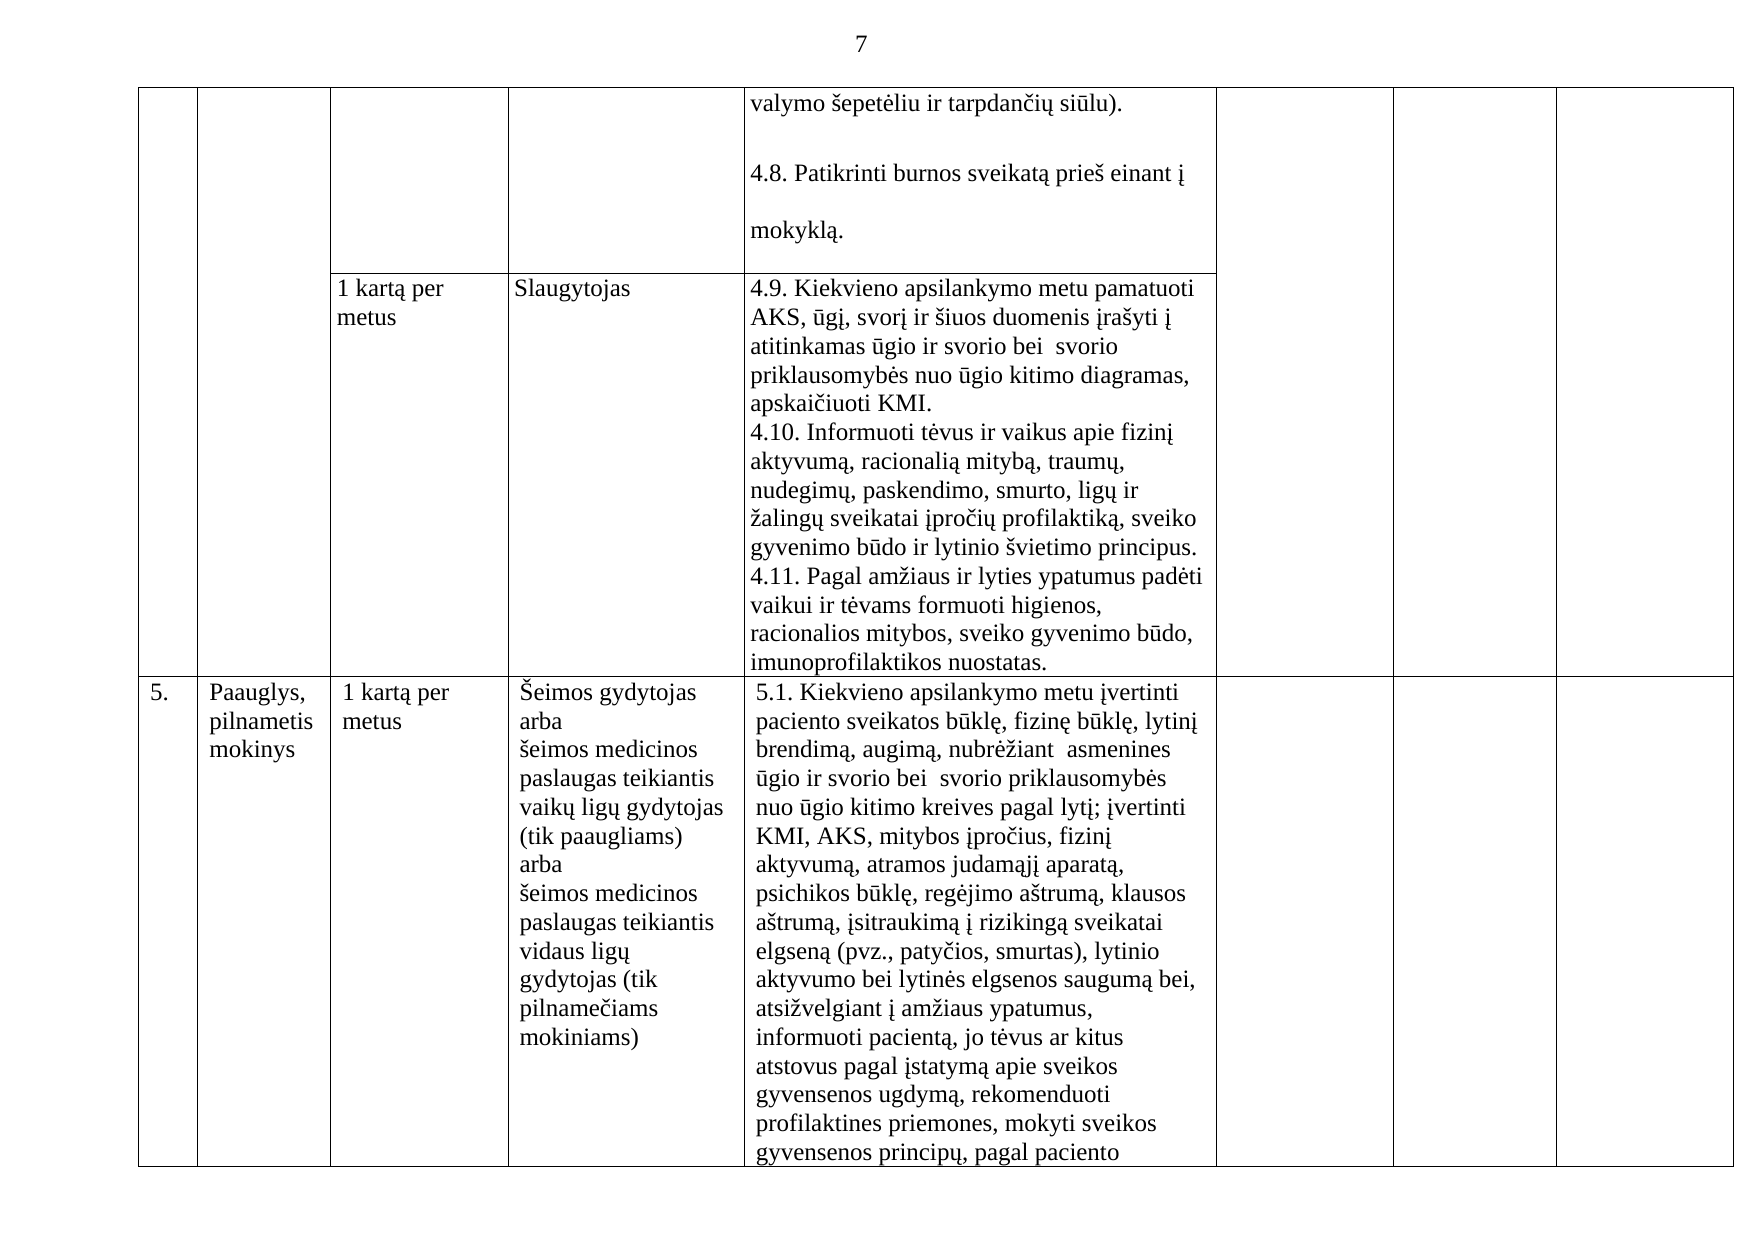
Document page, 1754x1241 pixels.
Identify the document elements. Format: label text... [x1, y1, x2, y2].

table_cell [1394, 88, 1556, 676]
table_cell 5.1. Kiekvieno apsilankymo metu įvertinti paciento sveikatos būklę, fizinę būklę, lytinį brendimą, augimą, nubrėžiant asmenines ūgio ir svorio bei svorio priklausomybės nuo ūgio kitimo kreives pagal lytį; įvertinti KMI, AKS, mitybos įpročius, fizinį aktyvumą, atramos judamąjį aparatą, psichikos būklę, regėjimo aštrumą, klausos aštrumą, įsitraukimą į rizikingą sveikatai elgseną (pvz., patyčios, smurtas), lytinio aktyvumo bei lytinės elgsenos saugumą bei, atsižvelgiant į amžiaus ypatumus, informuoti pacientą, jo tėvus ar kitus atstovus pagal įstatymą apie sveikos gyvensenos ugdymą, rekomenduoti profilaktines priemones, mokyti sveikos gyvensenos principų, pagal paciento [745, 677, 1216, 1166]
table_cell [1557, 88, 1733, 676]
table_cell Paauglys, pilnametis mokinys [198, 677, 330, 1166]
table_cell [198, 88, 330, 676]
table_cell Slaugytojas [509, 274, 744, 676]
table_cell [509, 88, 744, 272]
table_cell valymo šepetėliu ir tarpdančių siūlu). 4.8. Patikrinti burnos sveikatą prieš einant į mokyklą. [745, 88, 1216, 272]
table_cell 1 kartą per metus [331, 677, 508, 1166]
table_cell [1217, 677, 1393, 1166]
table_cell 5. [139, 677, 197, 1166]
table_cell [139, 88, 197, 676]
table_cell [1394, 677, 1556, 1166]
table_cell 4.9. Kiekvieno apsilankymo metu pamatuoti AKS, ūgį, svorį ir šiuos duomenis įrašyti į atitinkamas ūgio ir svorio bei svorio priklausomybės nuo ūgio kitimo diagramas, apskaičiuoti KMI. 4.10. Informuoti tėvus ir vaikus apie fizinį aktyvumą, racionalią mitybą, traumų, nudegimų, paskendimo, smurto, ligų ir žalingų sveikatai įpročių profilaktiką, sveiko gyvenimo būdo ir lytinio švietimo principus. 4.11. Pagal amžiaus ir lyties ypatumus padėti vaikui ir tėvams formuoti higienos, racionalios mitybos, sveiko gyvenimo būdo, imunoprofilaktikos nuostatas. [745, 274, 1216, 676]
table_cell Šeimos gydytojas arba šeimos medicinos paslaugas teikiantis vaikų ligų gydytojas (tik paaugliams) arba šeimos medicinos paslaugas teikiantis vidaus ligų gydytojas (tik pilnamečiams mokiniams) [509, 677, 744, 1166]
table_cell [1557, 677, 1733, 1166]
table_cell [331, 88, 508, 272]
table_cell [1217, 88, 1393, 676]
table_cell 1 kartą per metus [331, 274, 508, 676]
